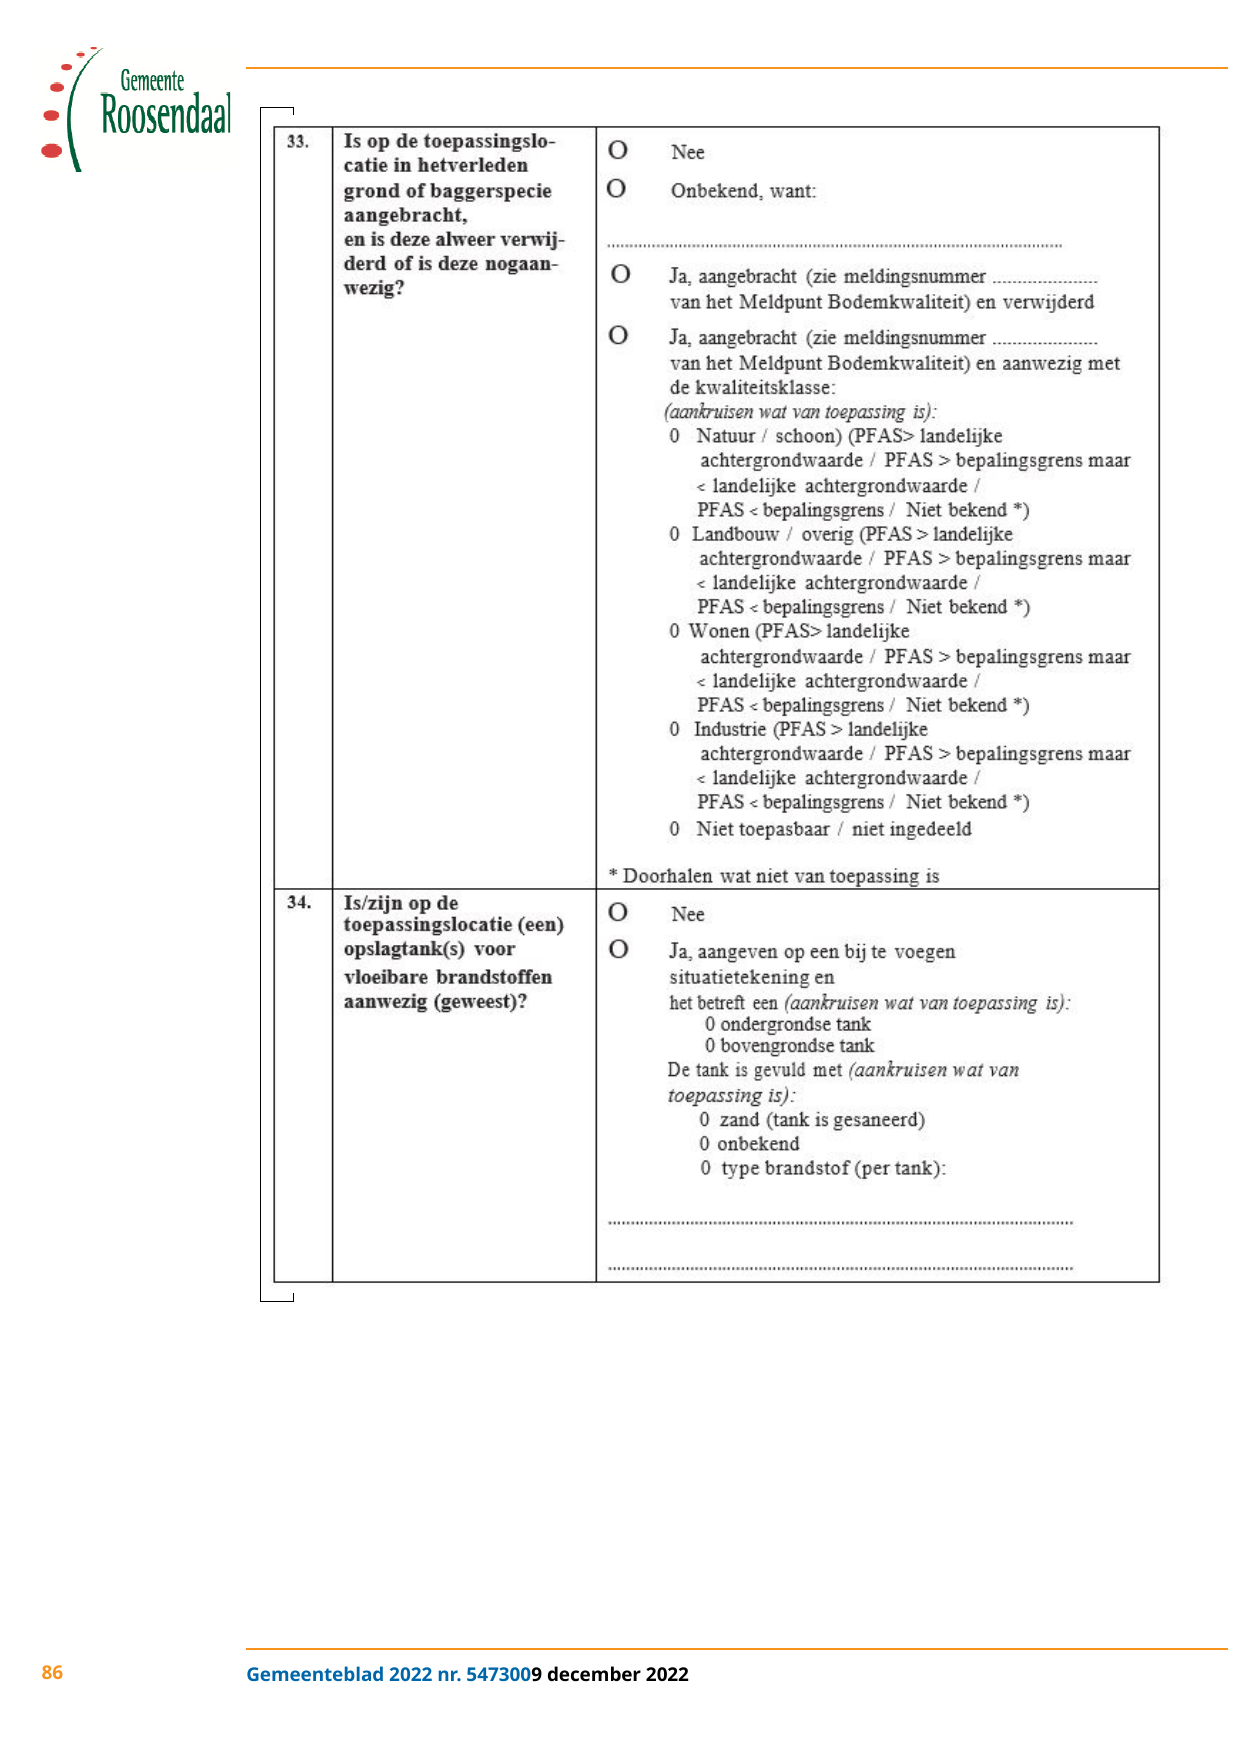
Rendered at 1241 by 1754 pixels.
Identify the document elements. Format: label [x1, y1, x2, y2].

picture [268, 115, 1173, 1293]
picture [41, 47, 231, 172]
